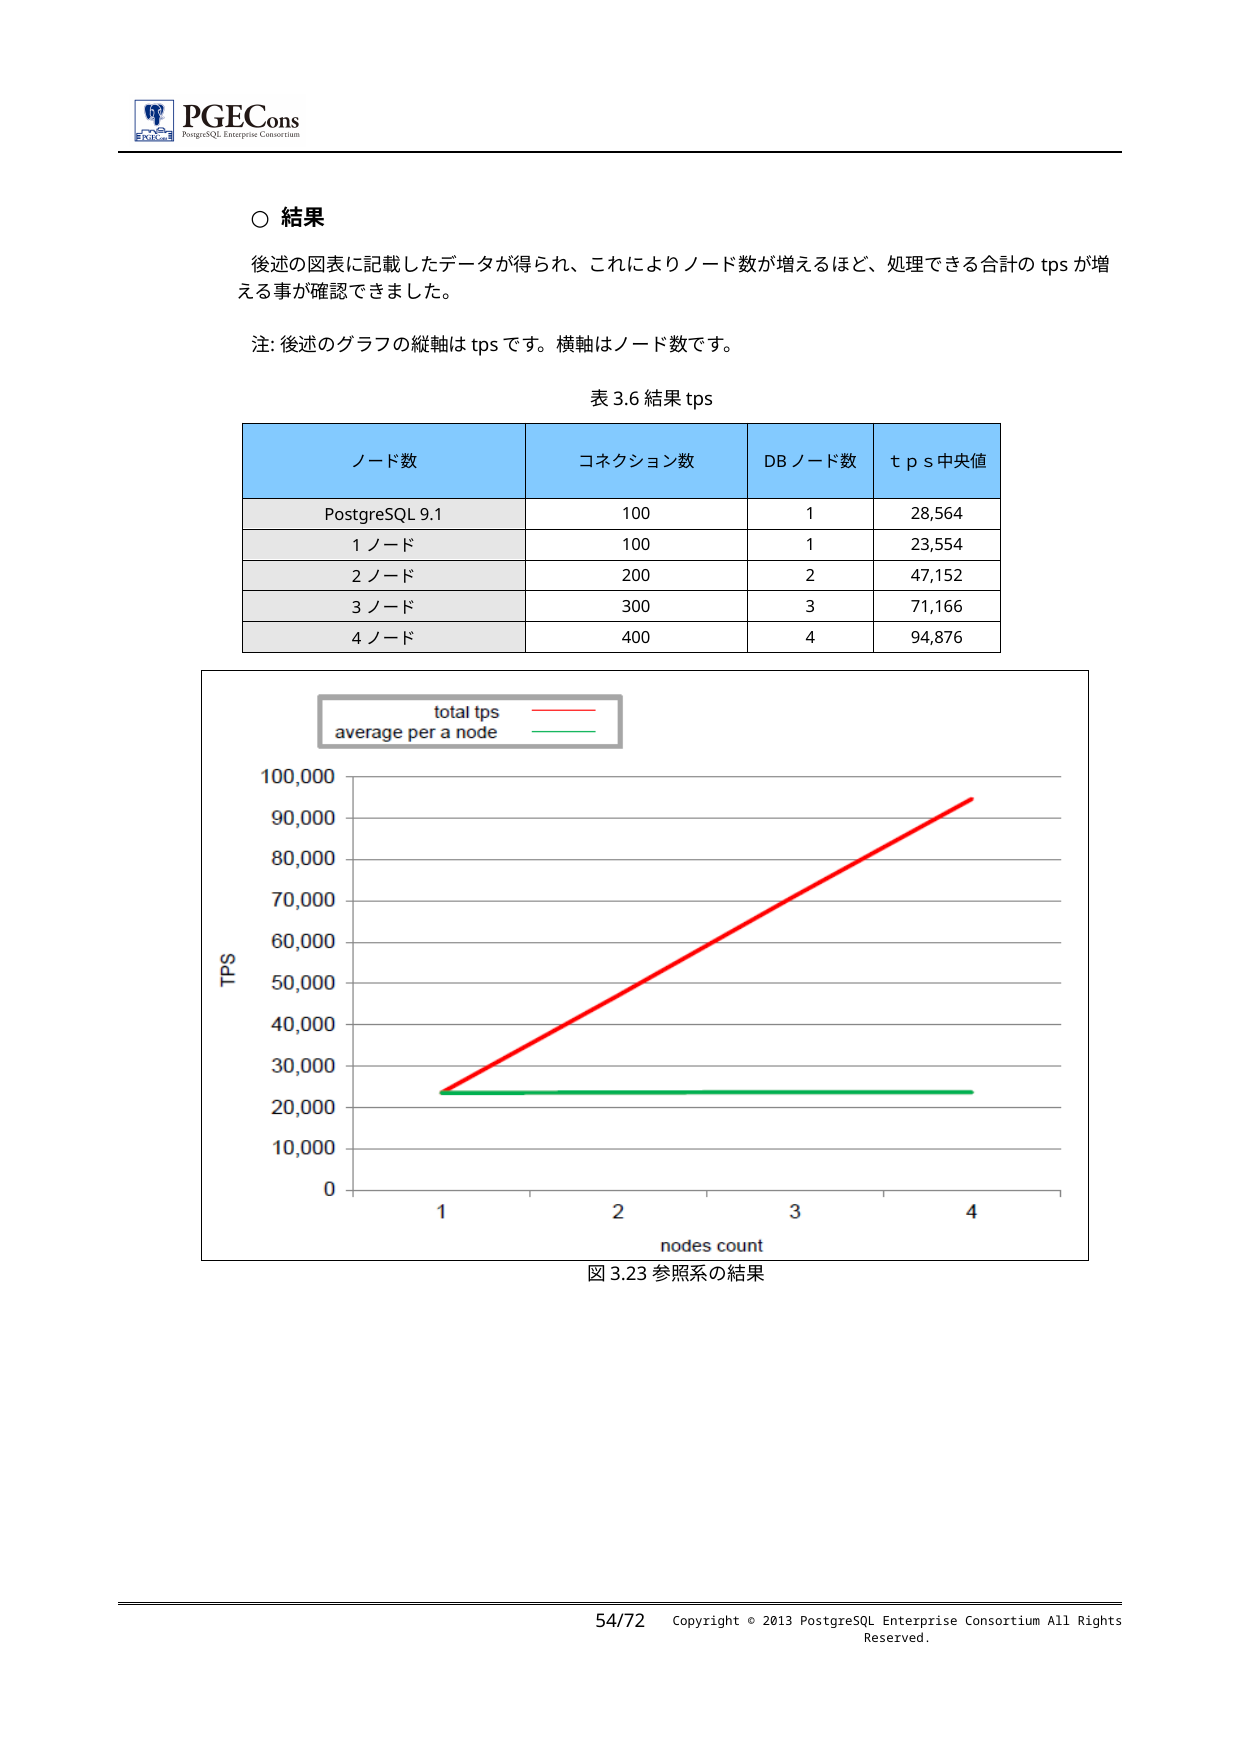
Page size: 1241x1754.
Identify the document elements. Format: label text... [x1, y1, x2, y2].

subtitle 結果 [250, 200, 1122, 232]
table_cell 94,876 [874, 622, 1000, 652]
table_header DBノード数 [748, 424, 873, 498]
table_cell 71,166 [874, 591, 1000, 621]
table_cell 100 [526, 530, 747, 559]
table_cell 3 [748, 591, 873, 621]
text 表 3.6 結果tps [181, 386, 1122, 411]
table_cell 4 ノード [243, 622, 525, 652]
table_cell 28,564 [874, 499, 1000, 528]
table_cell 47,152 [874, 561, 1000, 590]
text 注: 後述のグラフの縦軸はtpsです。横軸はノード数です。 [236, 329, 1122, 356]
table_header ノード数 [243, 424, 525, 498]
table_cell 4 [748, 622, 873, 652]
table_cell 23,554 [874, 530, 1000, 559]
table_cell 300 [526, 591, 747, 621]
table_header ｔｐｓ中央値 [874, 424, 1000, 498]
text 図 3.23 参照系の結果 [239, 699, 1113, 1285]
table_cell PostgreSQL 9.1 [243, 499, 525, 528]
table_cell 2 [748, 561, 873, 590]
picture [128, 94, 306, 147]
table_cell 100 [526, 499, 747, 528]
table_header コネクション数 [526, 424, 747, 498]
text 後述の図表に記載したデータが得られ、これによりノード数が増えるほど、処理できる合計の tps が増える事が確認できました。 [236, 249, 1122, 304]
table_cell 400 [526, 622, 747, 652]
table_cell 1 [748, 530, 873, 559]
table_cell 1 [748, 499, 873, 528]
table_cell 200 [526, 561, 747, 590]
table_cell 2 ノード [243, 561, 525, 590]
table_cell 1 ノード [243, 530, 525, 559]
table_cell 3 ノード [243, 591, 525, 621]
